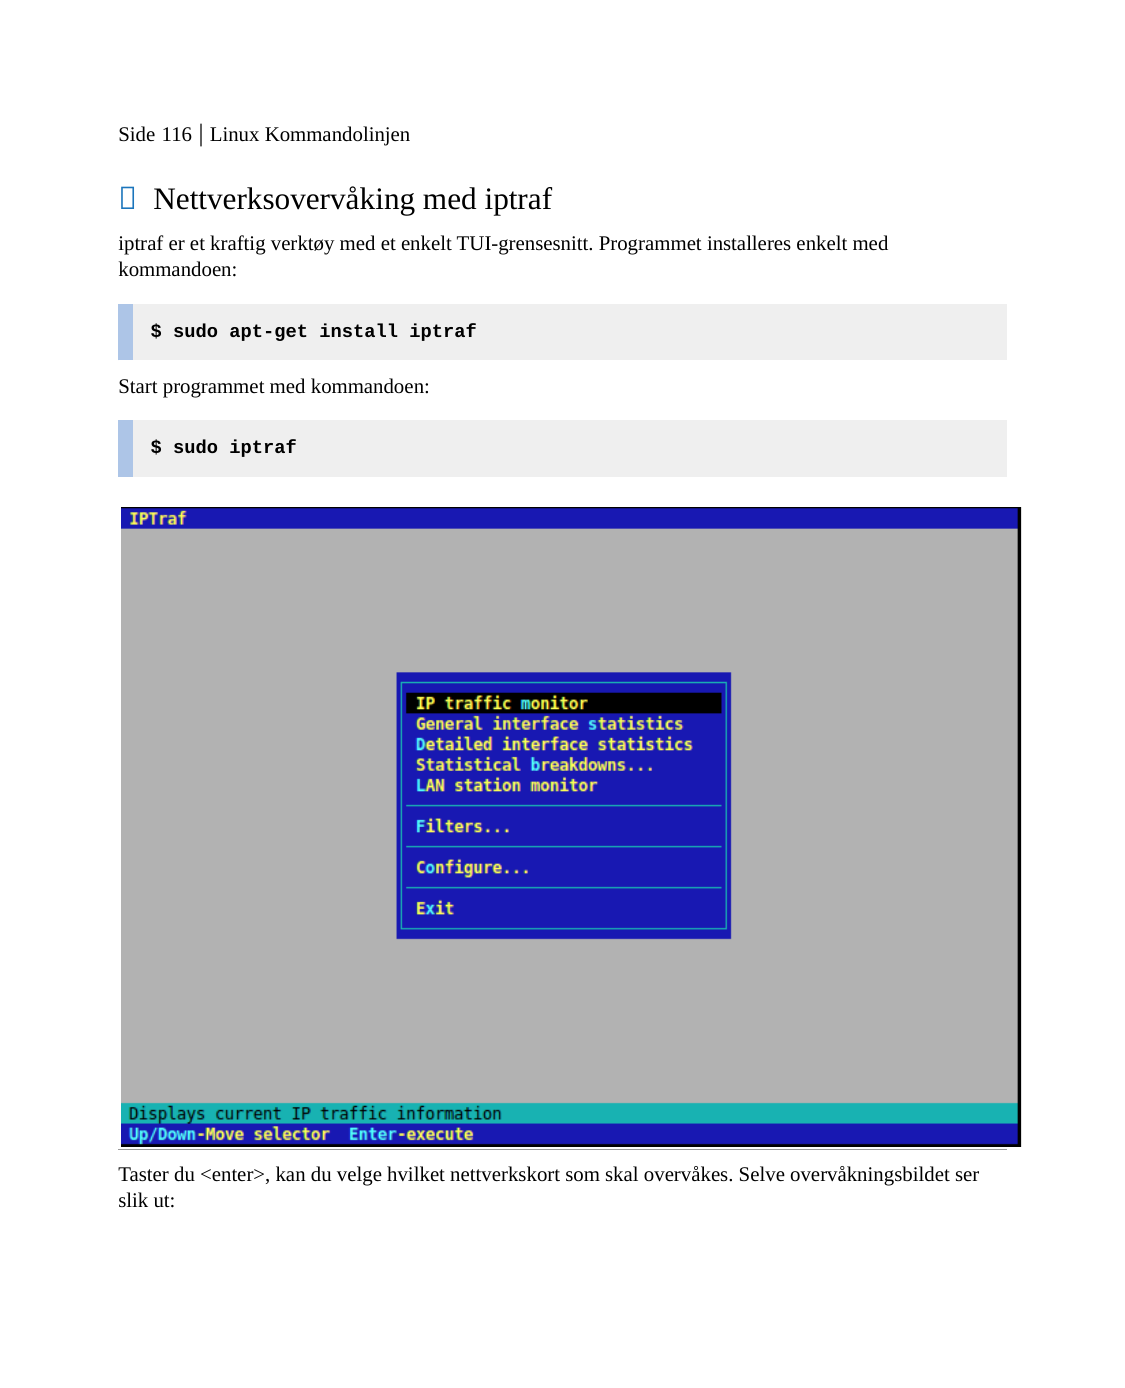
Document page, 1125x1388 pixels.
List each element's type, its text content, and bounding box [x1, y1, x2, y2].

subtitle  Nettverksovervåking med iptraf [118, 176, 1007, 219]
text $ sudo apt-get install iptraf [133, 304, 1007, 360]
text iptraf er et kraftig verktøy med et enkelt TUI-grensesnitt. Programmet installeres enkelt med kommandoen: [118, 231, 1007, 281]
text $ sudo iptraf [133, 420, 1007, 477]
text Start programmet med kommandoen: [118, 374, 1007, 398]
picture [121, 507, 1022, 1147]
text Taster du <enter>, kan du velge hvilket nettverkskort som skal overvåkes. Selve overvåkningsbildet ser slik ut: [118, 1162, 1007, 1212]
